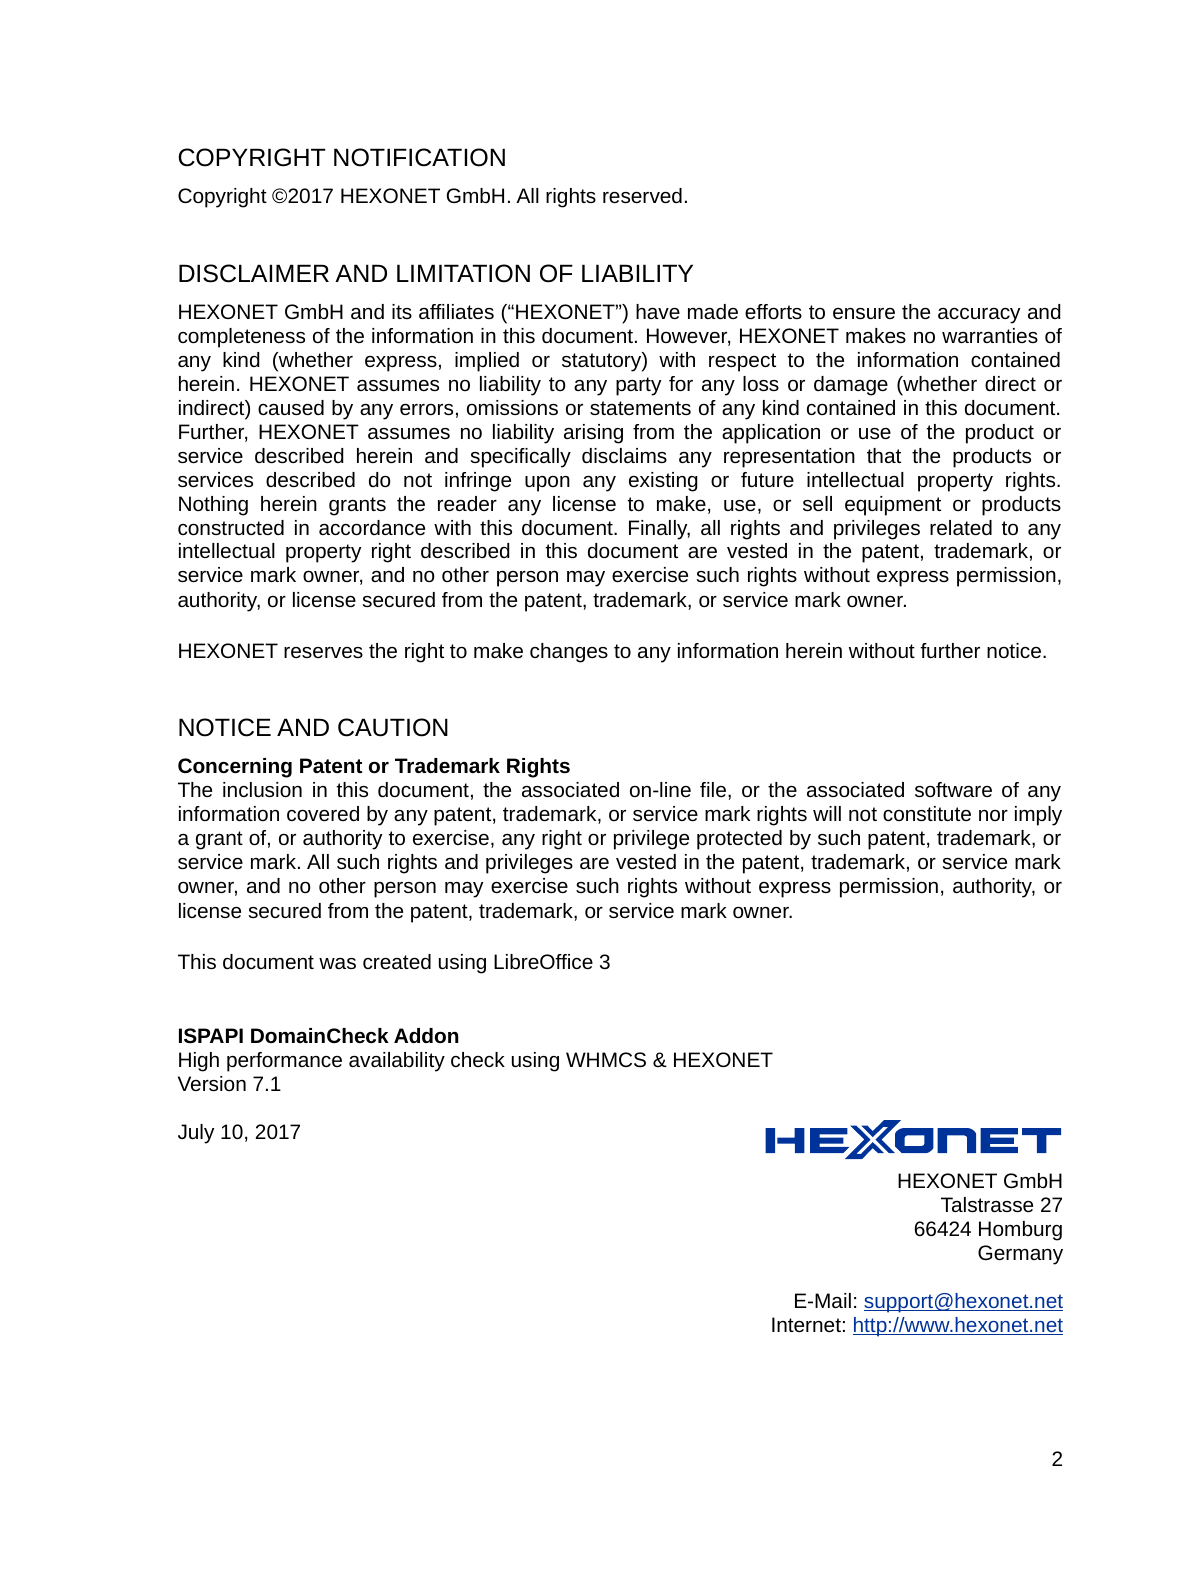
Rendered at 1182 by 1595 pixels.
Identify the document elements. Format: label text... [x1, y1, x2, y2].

subtitle COPYRIGHT NOTIFICATION [177, 143, 1063, 172]
text HEXONET reserves the right to make changes to any information herein without further notice. [177, 638, 1063, 663]
text Talstrasse 27 [177, 1193, 1063, 1217]
text Internet: http://www.hexonet.net [177, 1313, 1063, 1337]
text E-Mail: support@hexonet.net [177, 1289, 1063, 1313]
text [883, 1120, 1063, 1144]
subtitle DISCLAIMER AND LIMITATION OF LIABILITY [177, 258, 1063, 287]
text High performance availability check using WHMCS & HEXONET [177, 1048, 1063, 1072]
text This document was created using LibreOffice 3 [177, 948, 1063, 974]
subtitle NOTICE AND CAUTION [177, 713, 1063, 742]
text 66424 Homburg [177, 1217, 1063, 1241]
text July 10, 2017 [177, 1120, 887, 1144]
text HEXONET GmbH and its affiliates (“HEXONET”) have made efforts to ensure the accuracy and completeness of the information in this document. However, HEXONET makes no warranties of any kind (whether express, implied or statutory) with respect to the information contained herein. HEXONET assumes no liability to any party for any loss or damage (whether direct or indirect) caused by any errors, omissions or statements of any kind contained in this document. Further, HEXONET assumes no liability arising from the application or use of the product or service described herein and specifically disclaims any representation that the products or services described do not infringe upon any existing or future intellectual property rights. Nothing herein grants the reader any license to make, use, or sell equipment or products constructed in accordance with this document. Finally, all rights and privileges related to any intellectual property right described in this document are vested in the patent, trademark, or service mark owner, and no other person may exercise such rights without express permission, authority, or license secured from the patent, trademark, or service mark owner. [177, 300, 1063, 612]
text Copyright ©2017 HEXONET GmbH. All rights reserved. [177, 184, 1063, 208]
text The inclusion in this document, the associated on-line file, or the associated software of any information covered by any patent, trademark, or service mark rights will not constitute nor imply a grant of, or authority to exercise, any right or privilege protected by such patent, trademark, or service mark. All such rights and privileges are vested in the patent, trademark, or service mark owner, and no other person may exercise such rights without express permission, authority, or license secured from the patent, trademark, or service mark owner. [177, 778, 1063, 923]
text Version 7.1 [177, 1072, 1063, 1096]
text Concerning Patent or Trademark Rights [177, 754, 1063, 778]
text ISPAPI DomainCheck Addon [177, 1024, 1063, 1048]
text HEXONET GmbH [177, 1169, 1063, 1193]
text Germany [177, 1241, 1063, 1265]
